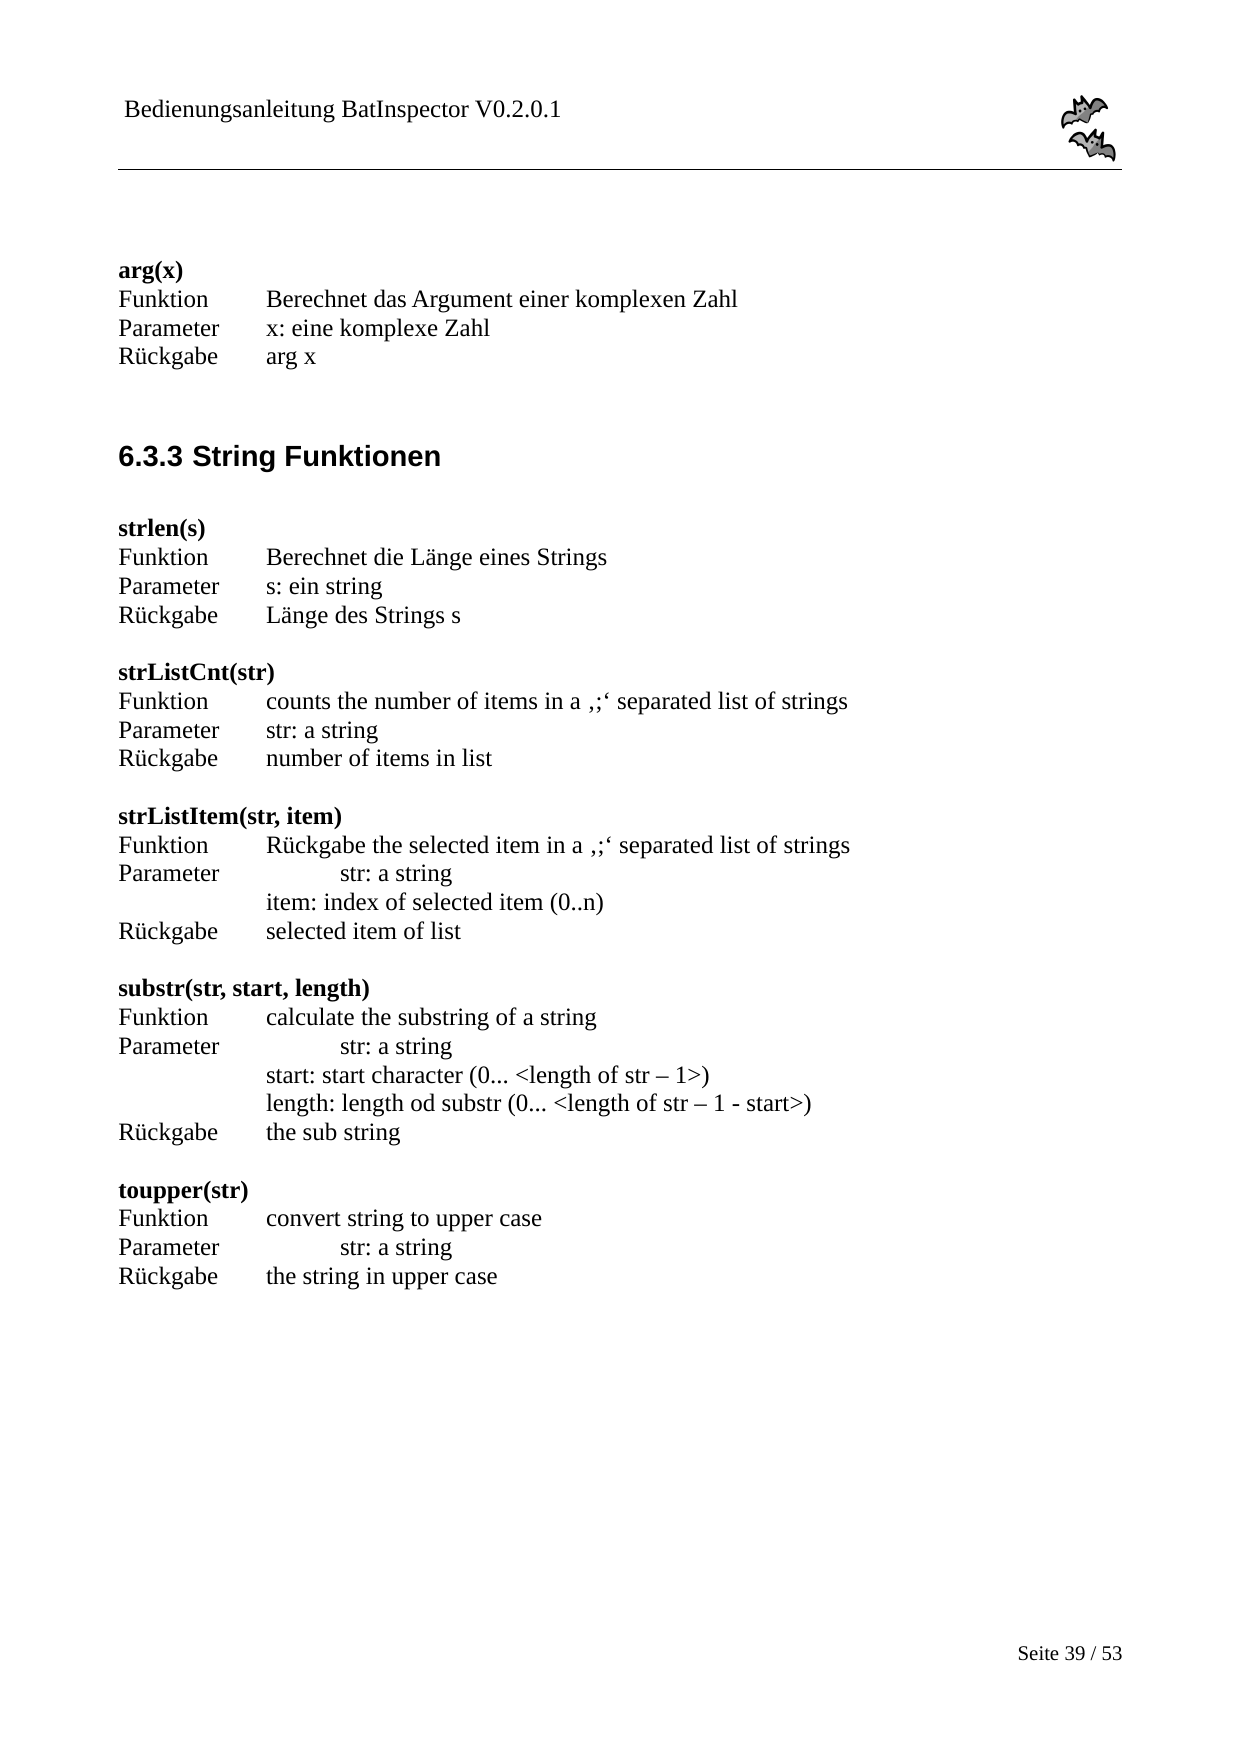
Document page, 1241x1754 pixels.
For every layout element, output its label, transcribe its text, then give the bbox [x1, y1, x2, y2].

text strListCnt(str) [118, 657, 1122, 686]
text Funktion calculate the substring of a string [118, 1002, 1122, 1031]
text Parameter x: eine komplexe Zahl [118, 313, 1122, 341]
text Funktion counts the number of items in a ‚;‘ separated list of strings [118, 686, 1122, 715]
text Funktion Berechnet die Länge eines Strings [118, 542, 1122, 571]
text Funktion Berechnet das Argument einer komplexen Zahl [118, 284, 1122, 313]
text substr(str, start, length) [118, 973, 1122, 1002]
text Funktion convert string to upper case [118, 1203, 1122, 1232]
text Parameter str: a string start: start character (0... <length of str – 1>) length: length od substr (0... <length of str – 1 - start>) [118, 1031, 1122, 1117]
text Parameter s: ein string [118, 571, 1122, 600]
text strlen(s) [118, 513, 1122, 542]
text Rückgabe Länge des Strings s [118, 600, 1122, 628]
text Parameter str: a string item: index of selected item (0..n) Rückgabe selected item of list [118, 858, 1122, 945]
subtitle String Funktionen [118, 439, 1122, 472]
text toupper(str) [118, 1175, 1122, 1203]
picture [1057, 95, 1120, 162]
text strListItem(str, item) [118, 801, 1122, 830]
text Parameter str: a string Rückgabe the string in upper case [118, 1232, 1122, 1290]
text Parameter str: a string Rückgabe number of items in list [118, 715, 1122, 772]
text Rückgabe the sub string [118, 1117, 1122, 1146]
text Funktion Rückgabe the selected item in a ‚;‘ separated list of strings [118, 830, 1122, 858]
text Rückgabe arg x [118, 341, 1122, 370]
text arg(x) [118, 255, 1122, 284]
